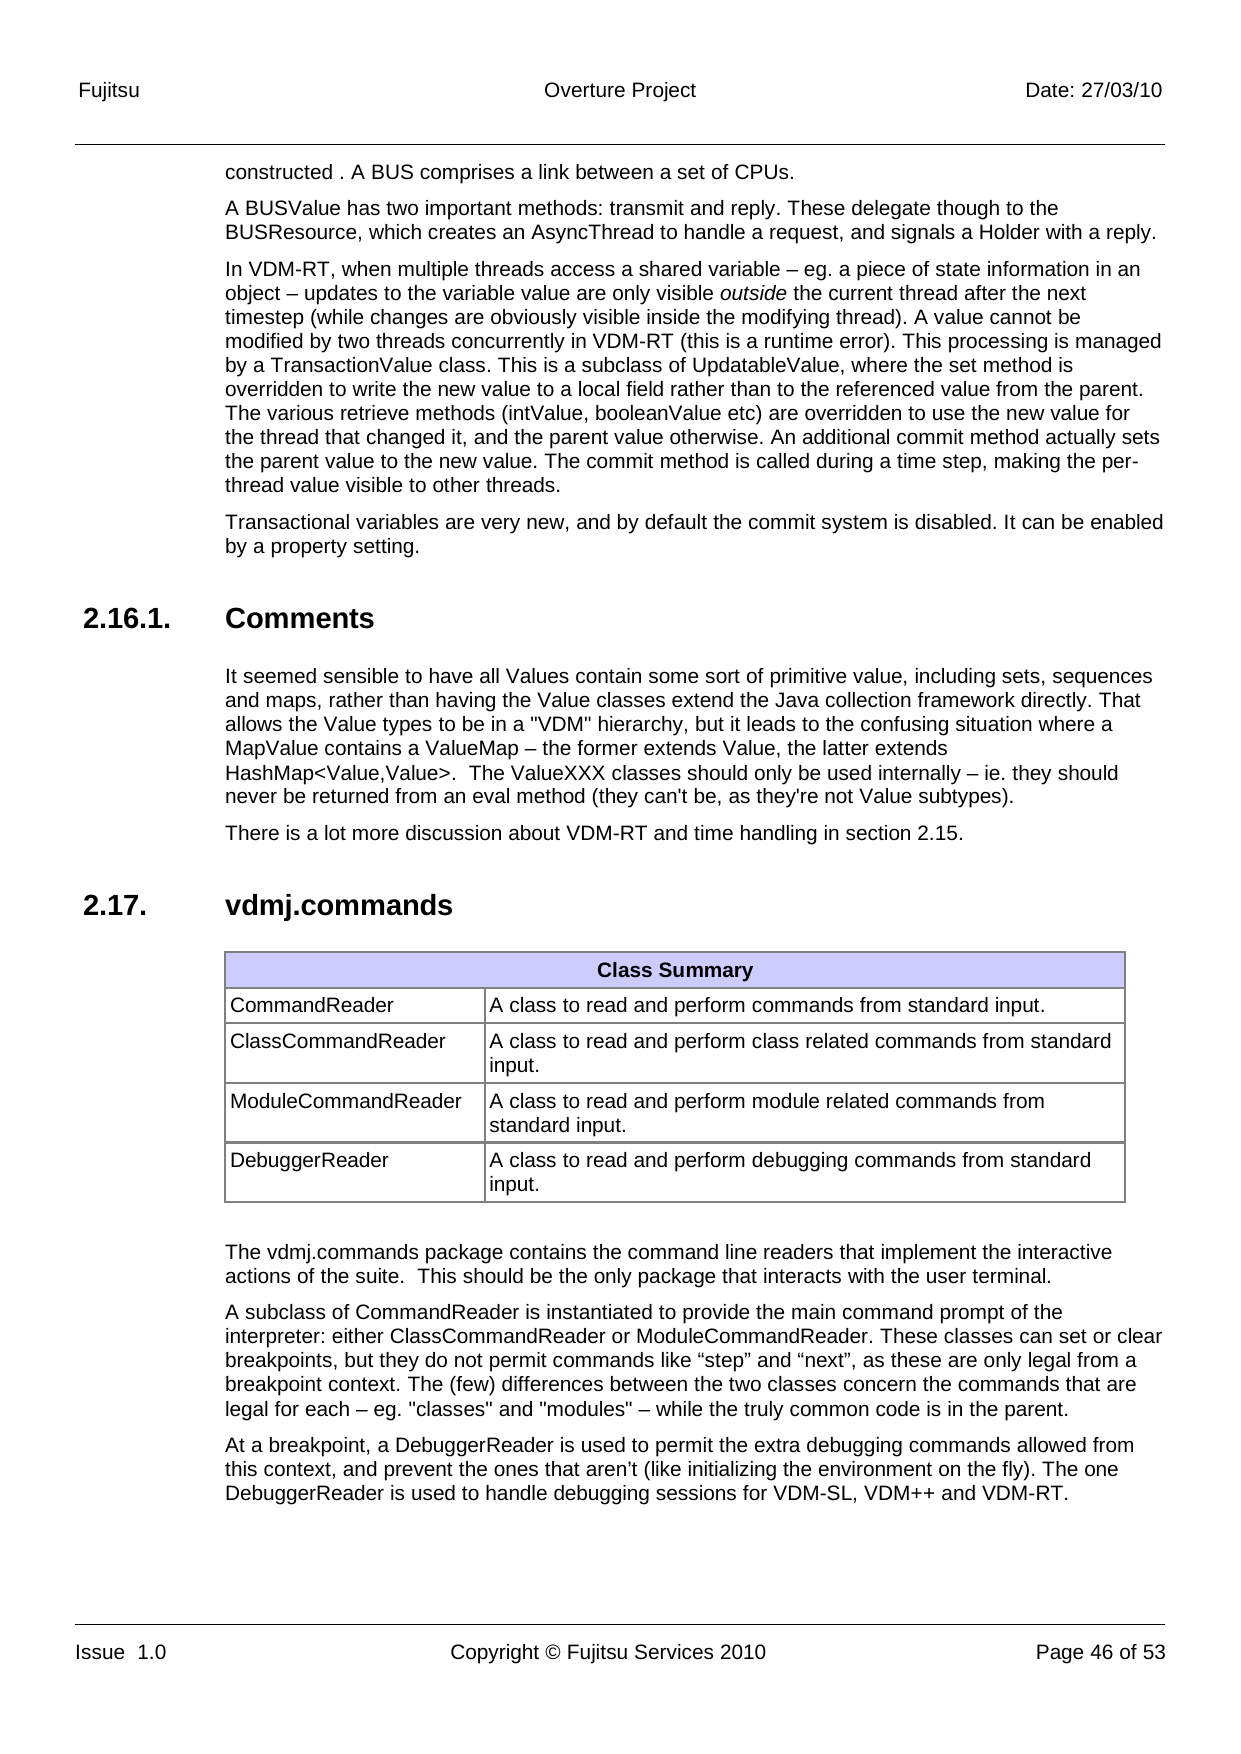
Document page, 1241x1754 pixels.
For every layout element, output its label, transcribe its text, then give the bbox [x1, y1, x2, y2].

table_cell ModuleCommandReader [226, 1084, 484, 1141]
table_cell A class to read and perform commands from standard input. [486, 989, 1124, 1022]
table_cell DebuggerReader [226, 1144, 484, 1201]
text The vdmj.commands package contains the command line readers that implement the interactive actions of the suite. This should be the only package that interacts with the user terminal. [225, 1239, 1165, 1288]
text A subclass of CommandReader is instantiated to provide the main command prompt of the interpreter: either ClassCommandReader or ModuleCommandReader. These classes can set or clear breakpoints, but they do not permit commands like “step” and “next”, as these are only legal from a breakpoint context. The (few) differences between the two classes concern the commands that are legal for each – eg. "classes" and "modules" – while the truly common code is in the parent. [225, 1300, 1165, 1421]
text A BUSValue has two important methods: transmit and reply. These delegate though to the BUSResource, which creates an AsyncThread to handle a request, and signals a Holder with a reply. [225, 196, 1165, 244]
text It seemed sensible to have all Values contain some sort of primitive value, including sets, sequences and maps, rather than having the Value classes extend the Java collection framework directly. That allows the Value types to be in a "VDM" hierarchy, but it leads to the confusing situation where a MapValue contains a ValueMap – the former extends Value, the latter extends HashMap<Value,Value>. The ValueXXX classes should only be used internally – ie. they should never be returned from an eval method (they can't be, as they're not Value subtypes). [225, 664, 1165, 808]
text Transactional variables are very new, and by default the commit system is disabled. It can be enabled by a property setting. [225, 510, 1165, 558]
subtitle vdmj.commands [75, 888, 1165, 921]
table_cell ClassCommandReader [226, 1024, 484, 1082]
table_header Class Summary [226, 953, 1124, 987]
subtitle Comments [75, 601, 1165, 634]
text In VDM-RT, when multiple threads access a shared variable – eg. a piece of state information in an object – updates to the variable value are only visible outside the current thread after the next timestep (while changes are obviously visible inside the modifying thread). A value cannot be modified by two threads concurrently in VDM-RT (this is a runtime error). This processing is managed by a TransactionValue class. This is a subclass of UpdatableValue, where the set method is overridden to write the new value to a local field rather than to the referenced value from the parent. The various retrieve methods (intValue, booleanValue etc) are overridden to use the new value for the thread that changed it, and the parent value otherwise. An additional commit method actually sets the parent value to the new value. The commit method is called during a time step, making the per-thread value visible to other threads. [225, 257, 1165, 497]
table_cell A class to read and perform module related commands from standard input. [486, 1084, 1124, 1141]
text constructed . A BUS comprises a link between a set of CPUs. [225, 160, 1165, 184]
table_cell CommandReader [226, 989, 484, 1022]
table_cell A class to read and perform debugging commands from standard input. [486, 1144, 1124, 1201]
text There is a lot more discussion about VDM-RT and time handling in section 2.15. [225, 821, 1165, 845]
table_cell A class to read and perform class related commands from standard input. [486, 1024, 1124, 1082]
text At a breakpoint, a DebuggerReader is used to permit the extra debugging commands allowed from this context, and prevent the ones that aren’t (like initializing the environment on the fly). The one DebuggerReader is used to handle debugging sessions for VDM-SL, VDM++ and VDM-RT. [225, 1433, 1165, 1505]
